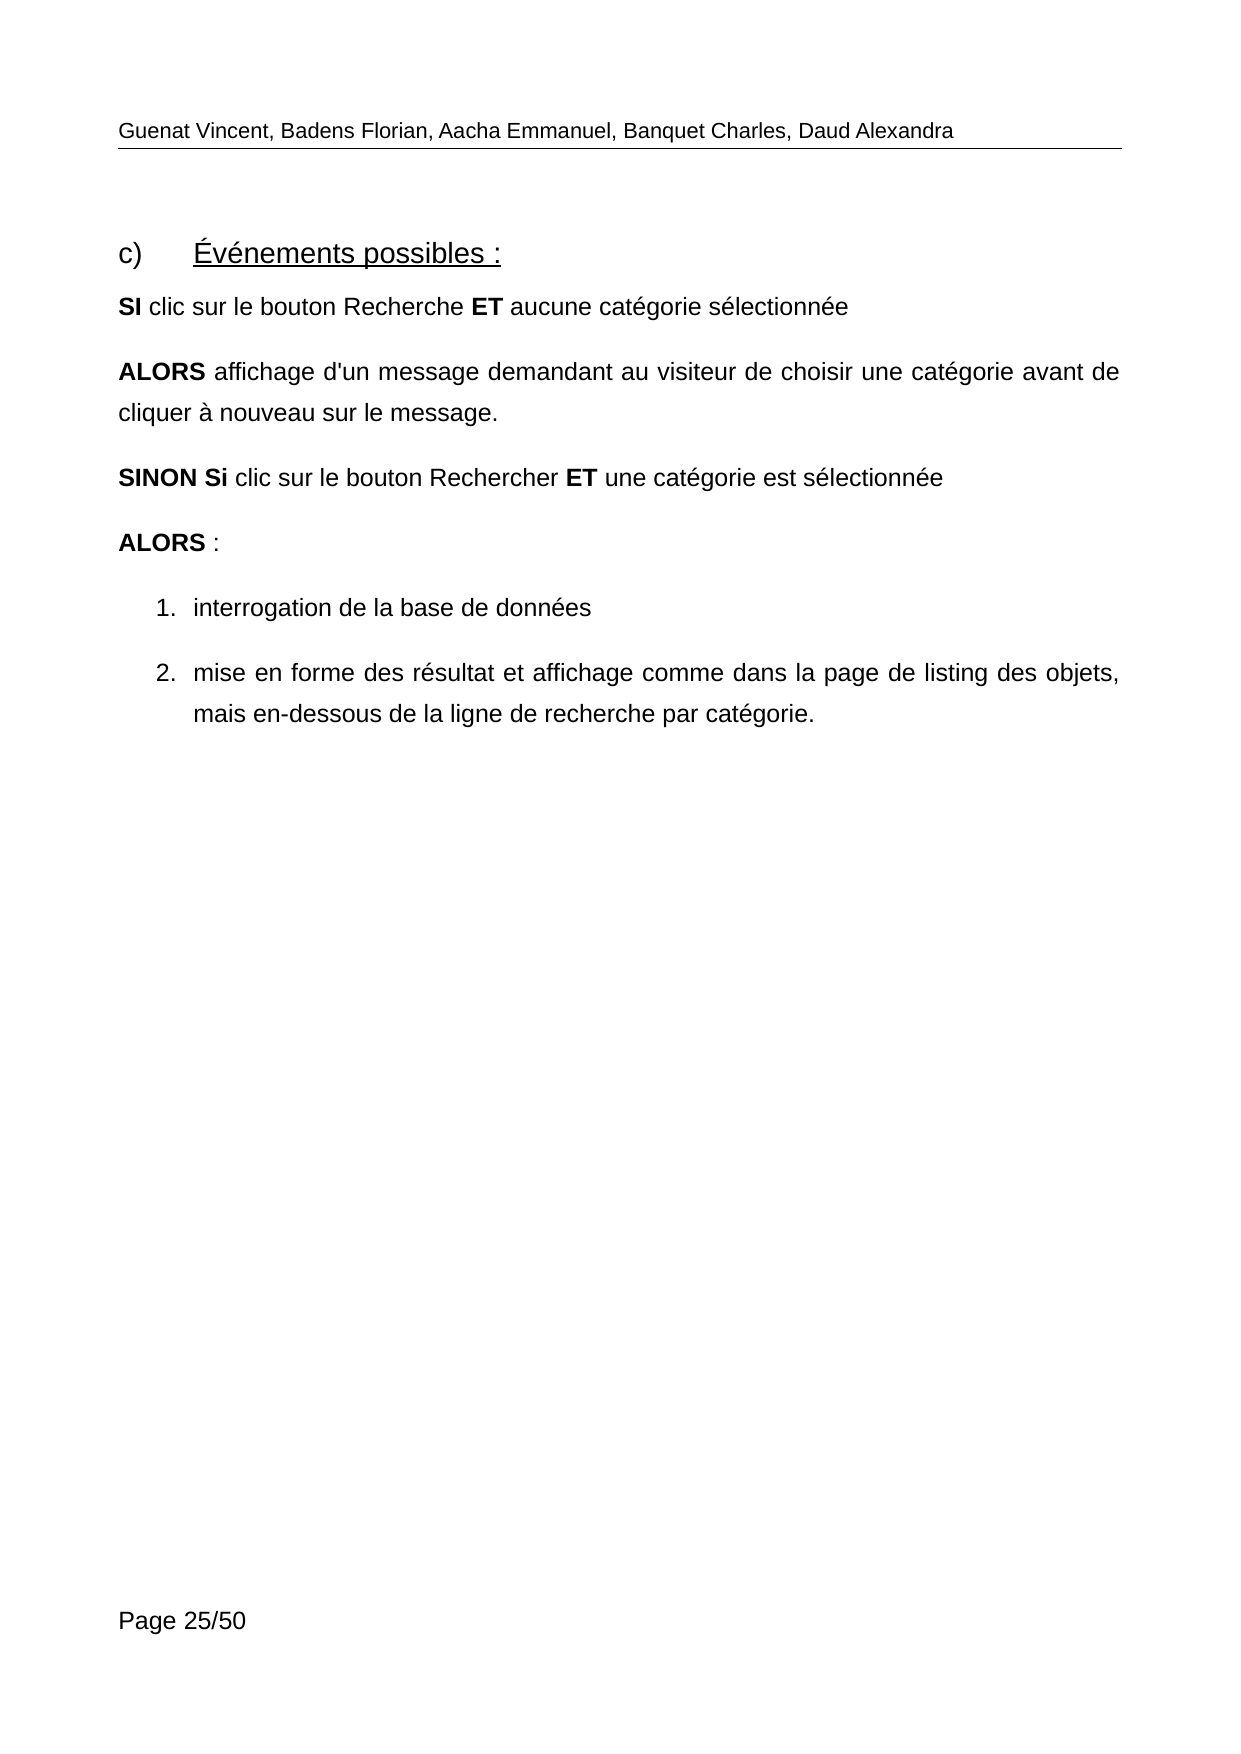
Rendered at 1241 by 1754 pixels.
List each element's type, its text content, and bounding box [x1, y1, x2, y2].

text ALORS : [118, 518, 1122, 560]
list interrogation de la base de données [156, 583, 1122, 625]
subtitle Événements possibles : [118, 236, 1122, 270]
list mise en forme des résultat et affichage comme dans la page de listing des objets, mais en-dessous de la ligne de recherche par catégorie. [156, 648, 1122, 731]
text ALORS affichage d'un message demandant au visiteur de choisir une catégorie avant de cliquer à nouveau sur le message. [118, 347, 1122, 430]
text SI clic sur le bouton Recherche ET aucune catégorie sélectionnée [118, 282, 1122, 323]
text SINON Si clic sur le bouton Rechercher ET une catégorie est sélectionnée [118, 453, 1122, 495]
